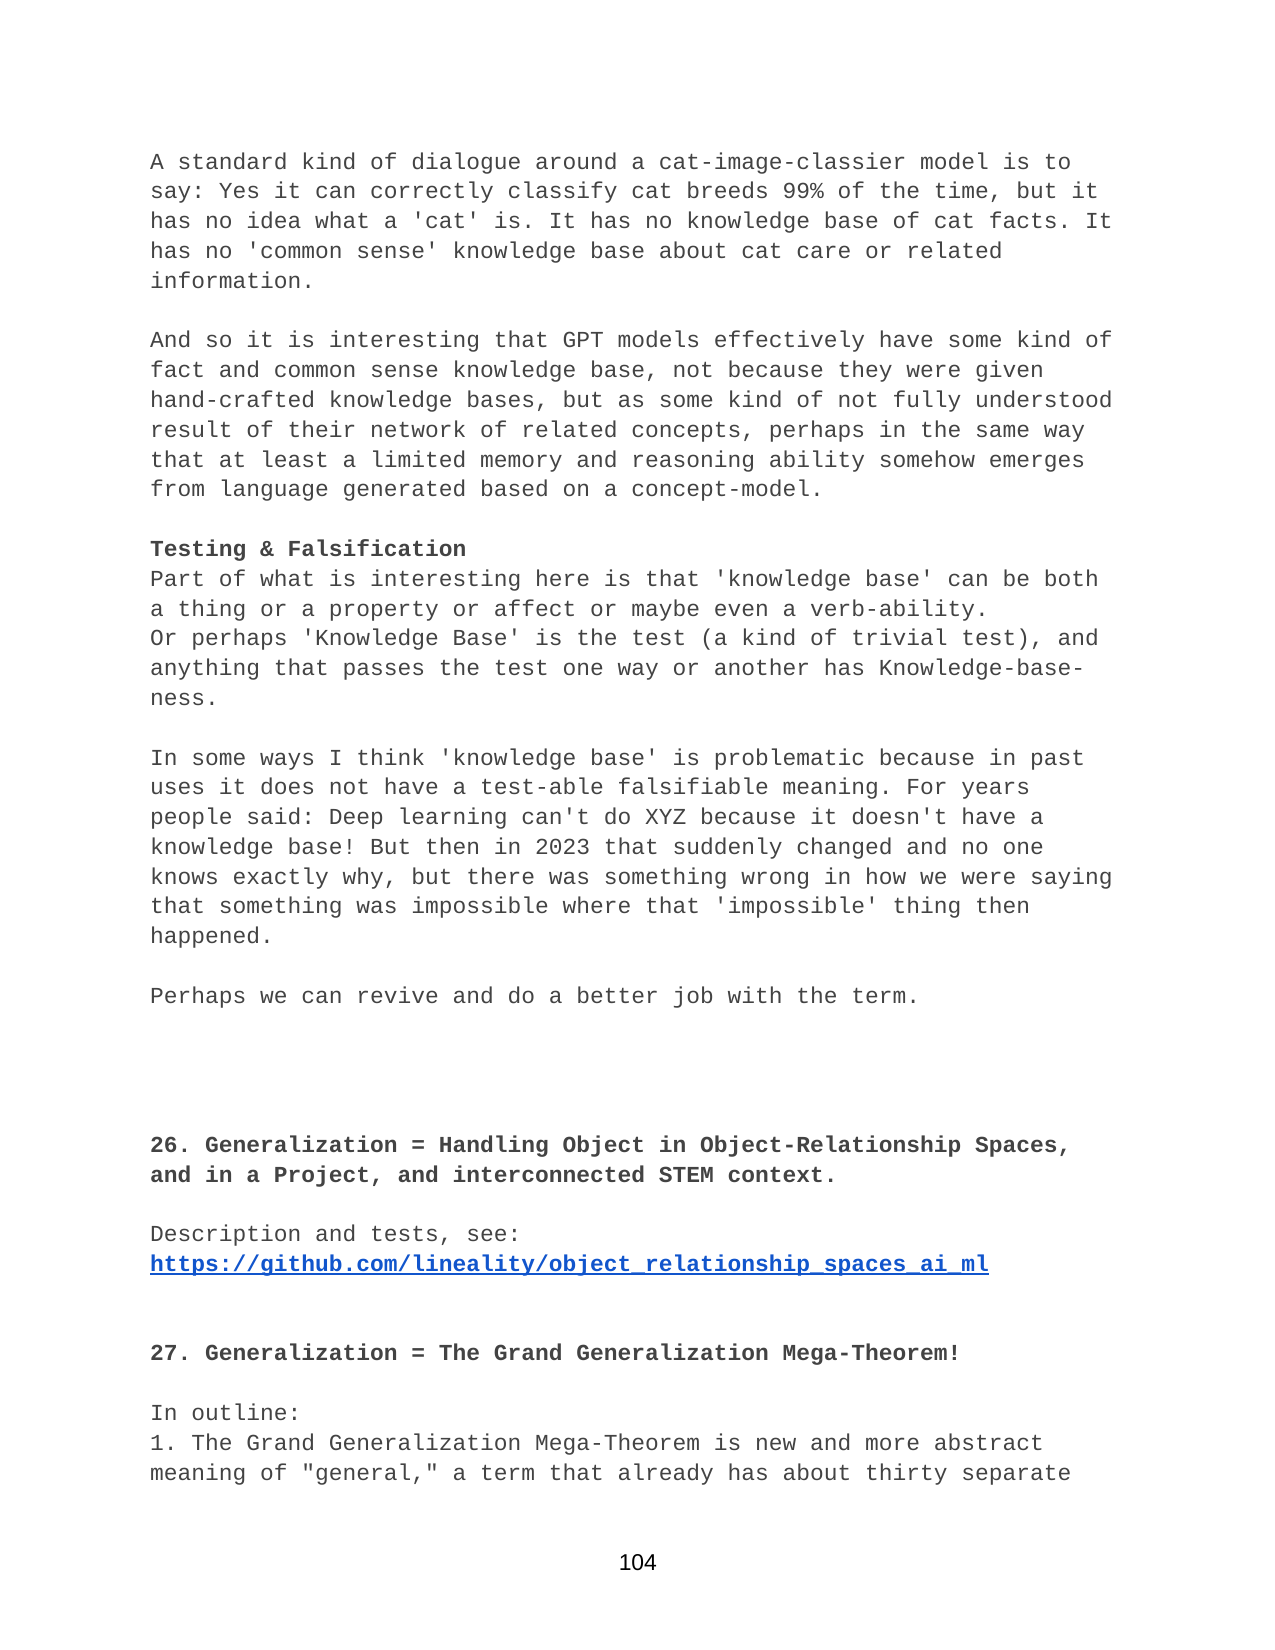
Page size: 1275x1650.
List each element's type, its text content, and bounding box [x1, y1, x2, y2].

text And so it is interesting that GPT models effectively have some kind of fact and common sense knowledge base, not because they were given hand-crafted knowledge bases, but as some kind of not fully understood result of their network of related concepts, perhaps in the same way that at least a limited memory and reasoning ability somehow emerges from language generated based on a concept-model. [150, 329, 1125, 504]
text Or perhaps 'Knowledge Base' is the test (a kind of trivial test), and anything that passes the test one way or another has Knowledge-base-ness. [150, 627, 1125, 712]
text Description and tests, see: [150, 1222, 1125, 1248]
text Part of what is interesting here is that 'knowledge base' can be both a thing or a property or affect or maybe even a verb-ability. [150, 567, 1125, 623]
text 27. Generalization = The Grand Generalization Mega-Theorem! [150, 1342, 1125, 1368]
text https://github.com/lineality/object_relationship_spaces_ai_ml [150, 1252, 1125, 1278]
text In some ways I think 'knowledge base' is problematic because in past uses it does not have a test-able falsifiable meaning. For years people said: Deep learning can't do XYZ because it doesn't have a knowledge base! But then in 2023 that suddenly changed and no one knows exactly why, but there was something wrong in how we were saying that something was impossible where that 'impossible' thing then happened. [150, 746, 1125, 951]
text 26. Generalization = Handling Object in Object-Relationship Spaces, and in a Project, and interconnected STEM context. [150, 1133, 1125, 1189]
text Perhaps we can revive and do a better job with the term. [150, 984, 1125, 1010]
text A standard kind of dialogue around a cat-image-classier model is to say: Yes it can correctly classify cat breeds 99% of the time, but it has no idea what a 'cat' is. It has no knowledge base of cat facts. It has no 'common sense' knowledge base about cat care or related information. [150, 150, 1125, 295]
text Testing & Falsification [150, 537, 1125, 563]
text 1. The Grand Generalization Mega-Theorem is new and more abstract meaning of "general," a term that already has about thirty separate [150, 1431, 1125, 1487]
text In outline: [150, 1401, 1125, 1427]
